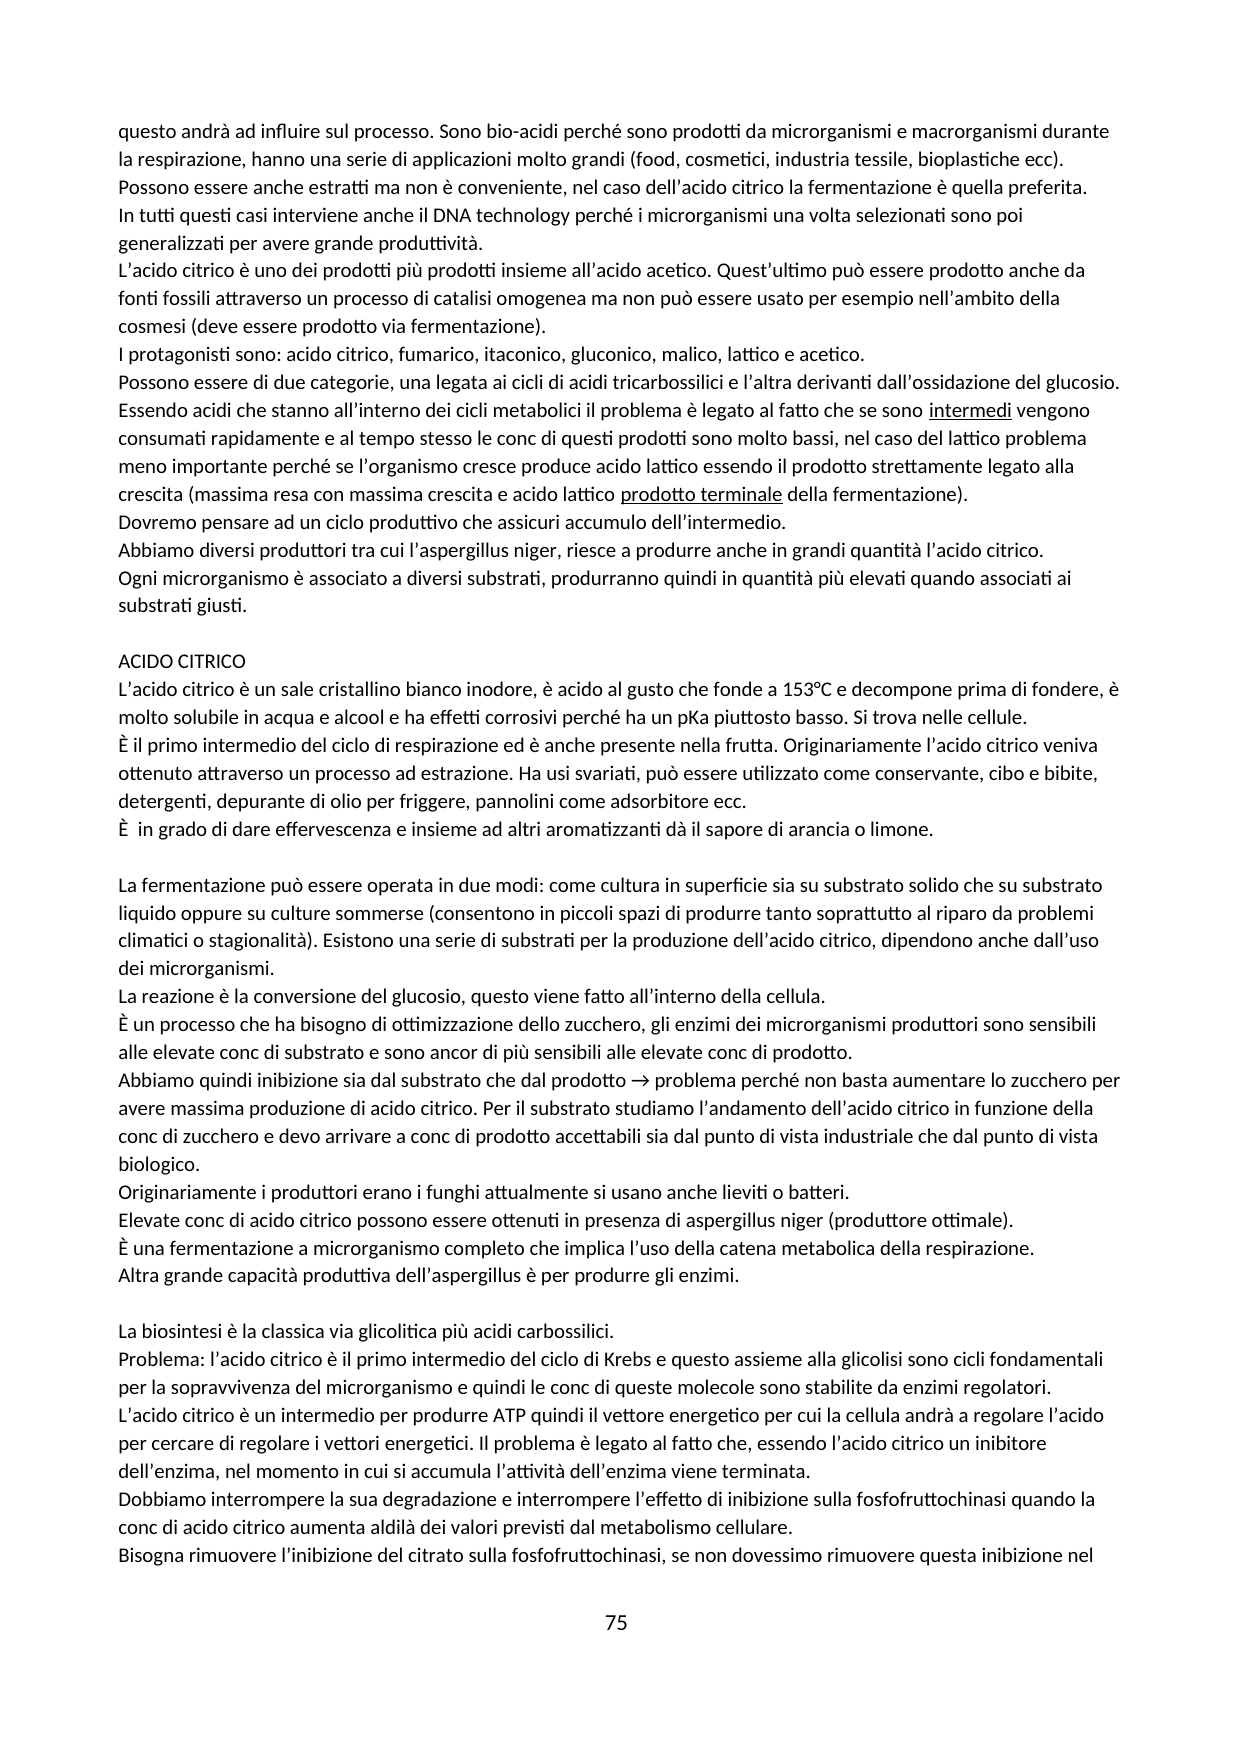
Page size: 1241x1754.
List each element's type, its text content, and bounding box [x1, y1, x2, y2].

text Possono essere anche estratti ma non è conveniente, nel caso dell’acido citrico la fermentazione è quella preferita. In tutti questi casi interviene anche il DNA technology perché i microrganismi una volta selezionati sono poi generalizzati per avere grande produttività. L’acido citrico è uno dei prodotti più prodotti insieme all’acido acetico. Quest’ultimo può essere prodotto anche da fonti fossili attraverso un processo di catalisi omogenea ma non può essere usato per esempio nell’ambito della cosmesi (deve essere prodotto via fermentazione). I protagonisti sono: acido citrico, fumarico, itaconico, gluconico, malico, lattico e acetico. [118, 174, 1124, 367]
text È il primo intermedio del ciclo di respirazione ed è anche presente nella frutta. Originariamente l’acido citrico veniva ottenuto attraverso un processo ad estrazione. Ha usi svariati, può essere utilizzato come conservante, cibo e bibite, detergenti, depurante di olio per friggere, pannolini come adsorbitore ecc. È in grado di dare effervescenza e insieme ad altri aromatizzanti dà il sapore di arancia o limone. La fermentazione può essere operata in due modi: come cultura in superficie sia su substrato solido che su substrato liquido oppure su culture sommerse (consentono in piccoli spazi di produrre tanto soprattutto al riparo da problemi climatici o stagionalità). Esistono una serie di substrati per la produzione dell’acido citrico, dipendono anche dall’uso dei microrganismi. La reazione è la conversione del glucosio, questo viene fatto all’interno della cellula. È un processo che ha bisogno di ottimizzazione dello zucchero, gli enzimi dei microrganismi produttori sono sensibili alle elevate conc di substrato e sono ancor di più sensibili alle elevate conc di prodotto. Abbiamo quindi inibizione sia dal substrato che dal prodotto → problema perché non basta aumentare lo zucchero per avere massima produzione di acido citrico. Per il substrato studiamo l’andamento dell’acido citrico in funzione della conc di zucchero e devo arrivare a conc di prodotto accettabili sia dal punto di vista industriale che dal punto di vista biologico. Originariamente i produttori erano i funghi attualmente si usano anche lieviti o batteri. Elevate conc di acido citrico possono essere ottenuti in presenza di aspergillus niger (produttore ottimale). È una fermentazione a microrganismo completo che implica l’uso della catena metabolica della respirazione. Altra grande capacità produttiva dell’aspergillus è per produrre gli enzimi. La biosintesi è la classica via glicolitica più acidi carbossilici. Problema: l’acido citrico è il primo intermedio del ciclo di Krebs e questo assieme alla glicolisi sono cicli fondamentali per la sopravvivenza del microrganismo e quindi le conc di queste molecole sono stabilite da enzimi regolatori. L’acido citrico è un intermedio per produrre ATP quindi il vettore energetico per cui la cellula andrà a regolare l’acido per cercare di regolare i vettori energetici. Il problema è legato al fatto che, essendo l’acido citrico un inibitore dell’enzima, nel momento in cui si accumula l’attività dell’enzima viene terminata. Dobbiamo interrompere la sua degradazione e interrompere l’effetto di inibizione sulla fosfofruttochinasi quando la conc di acido citrico aumenta aldilà dei valori previsti dal metabolismo cellulare. Bisogna rimuovere l’inibizione del citrato sulla fosfofruttochinasi, se non dovessimo rimuovere questa inibizione nel [118, 732, 1124, 1567]
text Possono essere di due categorie, una legata ai cicli di acidi tricarbossilici e l’altra derivanti dall’ossidazione del glucosio. Essendo acidi che stanno all’interno dei cicli metabolici il problema è legato al fatto che se sono intermedi vengono consumati rapidamente e al tempo stesso le conc di questi prodotti sono molto bassi, nel caso del lattico problema meno importante perché se l’organismo cresce produce acido lattico essendo il prodotto strettamente legato alla crescita (massima resa con massima crescita e acido lattico prodotto terminale della fermentazione). Dovremo pensare ad un ciclo produttivo che assicuri accumulo dell’intermedio. Abbiamo diversi produttori tra cui l’aspergillus niger, riesce a produrre anche in grandi quantità l’acido citrico. Ogni microrganismo è associato a diversi substrati, produrranno quindi in quantità più elevati quando associati ai substrati giusti. ACIDO CITRICO L’acido citrico è un sale cristallino bianco inodore, è acido al gusto che fonde a 153°C e decompone prima di fondere, è molto solubile in acqua e alcool e ha effetti corrosivi perché ha un pKa piuttosto basso. Si trova nelle cellule. [118, 369, 1124, 730]
text questo andrà ad influire sul processo. Sono bio-acidi perché sono prodotti da microrganismi e macrorganismi durante la respirazione, hanno una serie di applicazioni molto grandi (food, cosmetici, industria tessile, bioplastiche ecc). [118, 118, 1124, 171]
